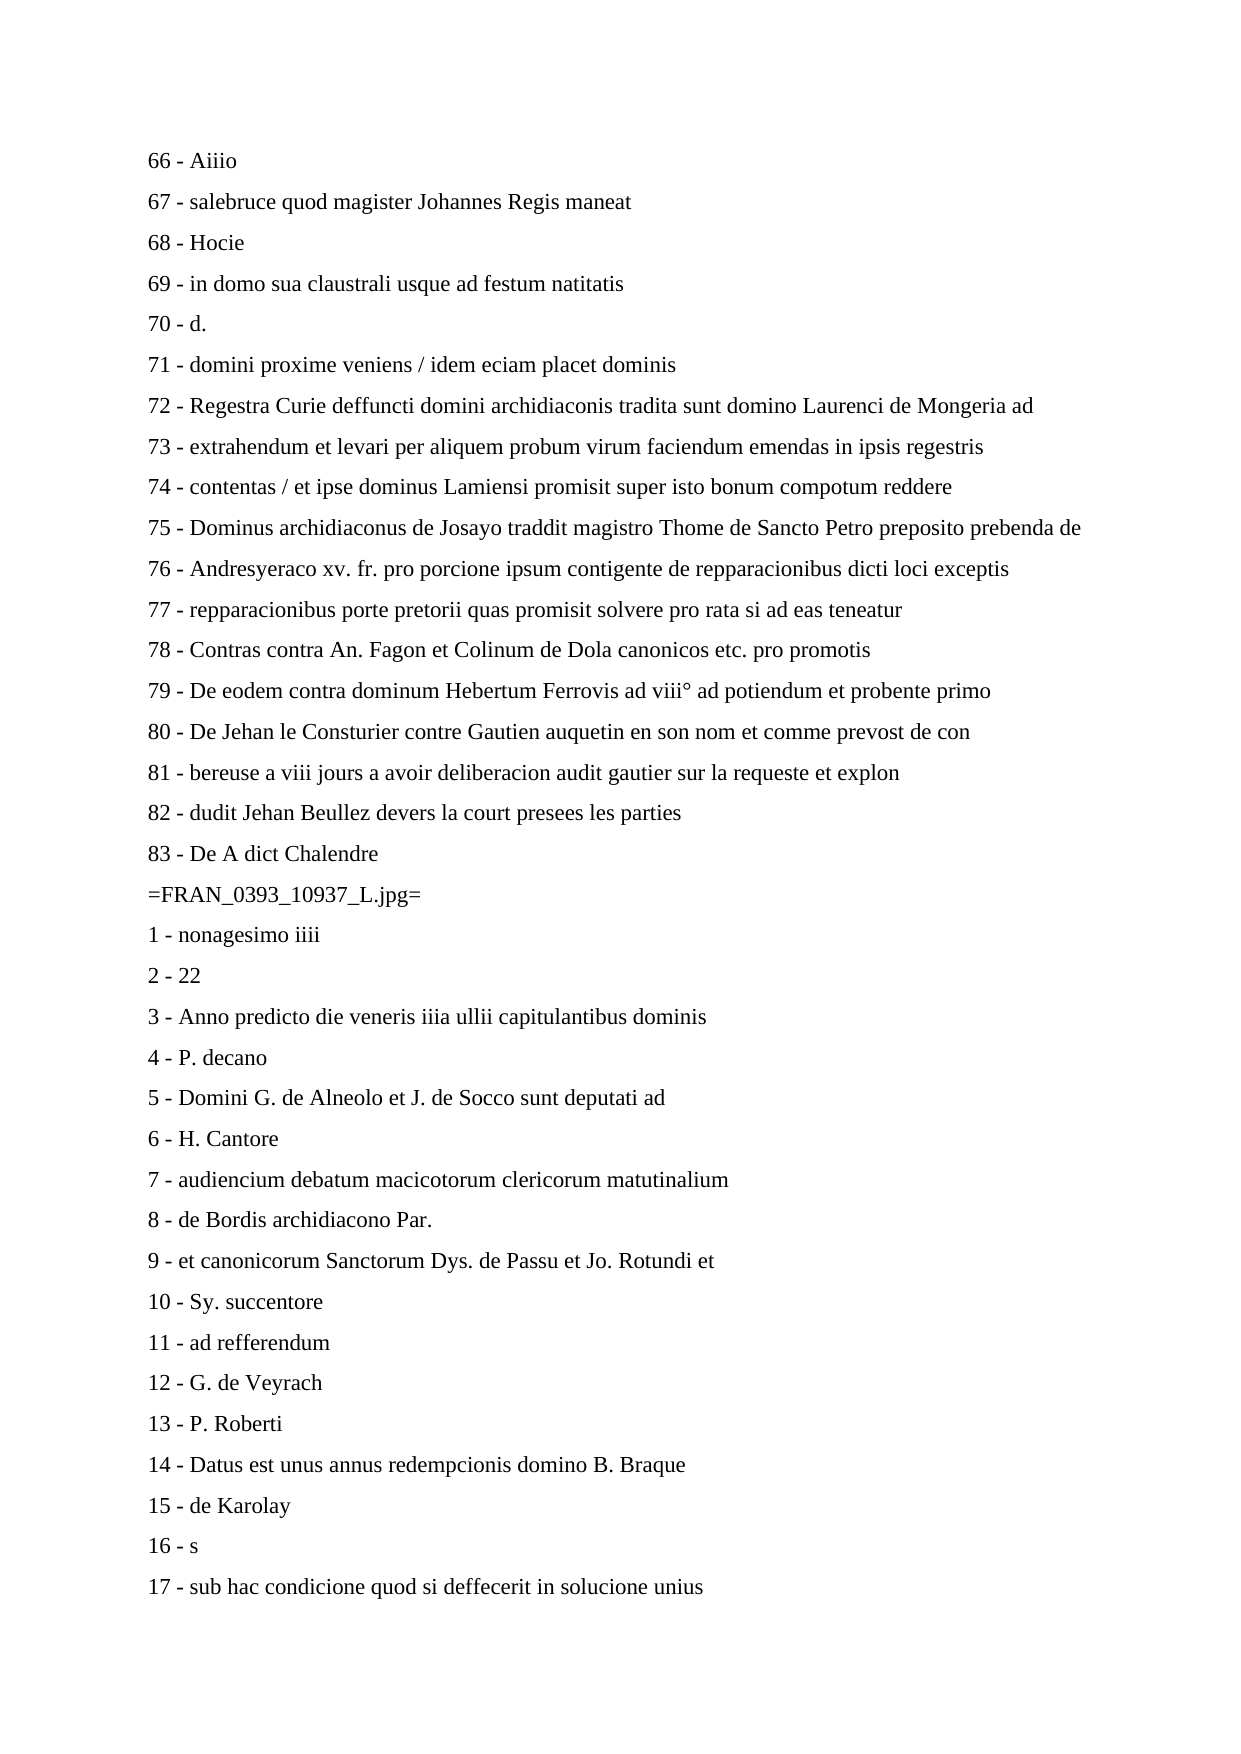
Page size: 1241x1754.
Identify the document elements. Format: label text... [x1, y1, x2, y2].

text 76 - Andresyeraco xv. fr. pro porcione ipsum contigente de repparacionibus dicti loci exceptis [148, 555, 1093, 581]
text 11 - ad refferendum [148, 1329, 1093, 1355]
text 81 - bereuse a viii jours a avoir deliberacion audit gautier sur la requeste et explon [148, 758, 1093, 785]
text 17 - sub hac condicione quod si deffecerit in solucione unius [148, 1573, 1093, 1599]
text 74 - contentas / et ipse dominus Lamiensi promisit super isto bonum compotum reddere [148, 473, 1093, 500]
text 15 - de Karolay [148, 1492, 1093, 1518]
text 68 - Hocie [148, 229, 1093, 255]
text =FRAN_0393_10937_L.jpg= [148, 881, 1093, 907]
text 1 - nonagesimo iiii [148, 921, 1093, 948]
text 73 - extrahendum et levari per aliquem probum virum faciendum emendas in ipsis regestris [148, 433, 1093, 459]
text 75 - Dominus archidiaconus de Josayo traddit magistro Thome de Sancto Petro preposito prebenda de [148, 514, 1093, 541]
text 5 - Domini G. de Alneolo et J. de Socco sunt deputati ad [148, 1084, 1093, 1111]
text 2 - 22 [148, 962, 1093, 988]
text 80 - De Jehan le Consturier contre Gautien auquetin en son nom et comme prevost de con [148, 718, 1093, 744]
text 3 - Anno predicto die veneris iiia ullii capitulantibus dominis [148, 1003, 1093, 1029]
text 69 - in domo sua claustrali usque ad festum natitatis [148, 270, 1093, 296]
text 13 - P. Roberti [148, 1410, 1093, 1437]
text 9 - et canonicorum Sanctorum Dys. de Passu et Jo. Rotundi et [148, 1247, 1093, 1274]
text 77 - repparacionibus porte pretorii quas promisit solvere pro rata si ad eas teneatur [148, 596, 1093, 622]
text 79 - De eodem contra dominum Hebertum Ferrovis ad viii° ad potiendum et probente primo [148, 677, 1093, 703]
text 14 - Datus est unus annus redempcionis domino B. Braque [148, 1451, 1093, 1477]
text 82 - dudit Jehan Beullez devers la court presees les parties [148, 799, 1093, 826]
text 10 - Sy. succentore [148, 1288, 1093, 1314]
text 7 - audiencium debatum macicotorum clericorum matutinalium [148, 1166, 1093, 1192]
text 12 - G. de Veyrach [148, 1369, 1093, 1396]
text 16 - s [148, 1532, 1093, 1559]
text 66 - Aiiio [148, 148, 1093, 174]
text 72 - Regestra Curie deffuncti domini archidiaconis tradita sunt domino Laurenci de Mongeria ad [148, 392, 1093, 418]
text 83 - De A dict Chalendre [148, 840, 1093, 866]
text 71 - domini proxime veniens / idem eciam placet dominis [148, 351, 1093, 378]
text 70 - d. [148, 311, 1093, 337]
text 4 - P. decano [148, 1044, 1093, 1070]
text 8 - de Bordis archidiacono Par. [148, 1207, 1093, 1233]
text 6 - H. Cantore [148, 1125, 1093, 1151]
text 67 - salebruce quod magister Johannes Regis maneat [148, 188, 1093, 215]
text 78 - Contras contra An. Fagon et Colinum de Dola canonicos etc. pro promotis [148, 636, 1093, 663]
